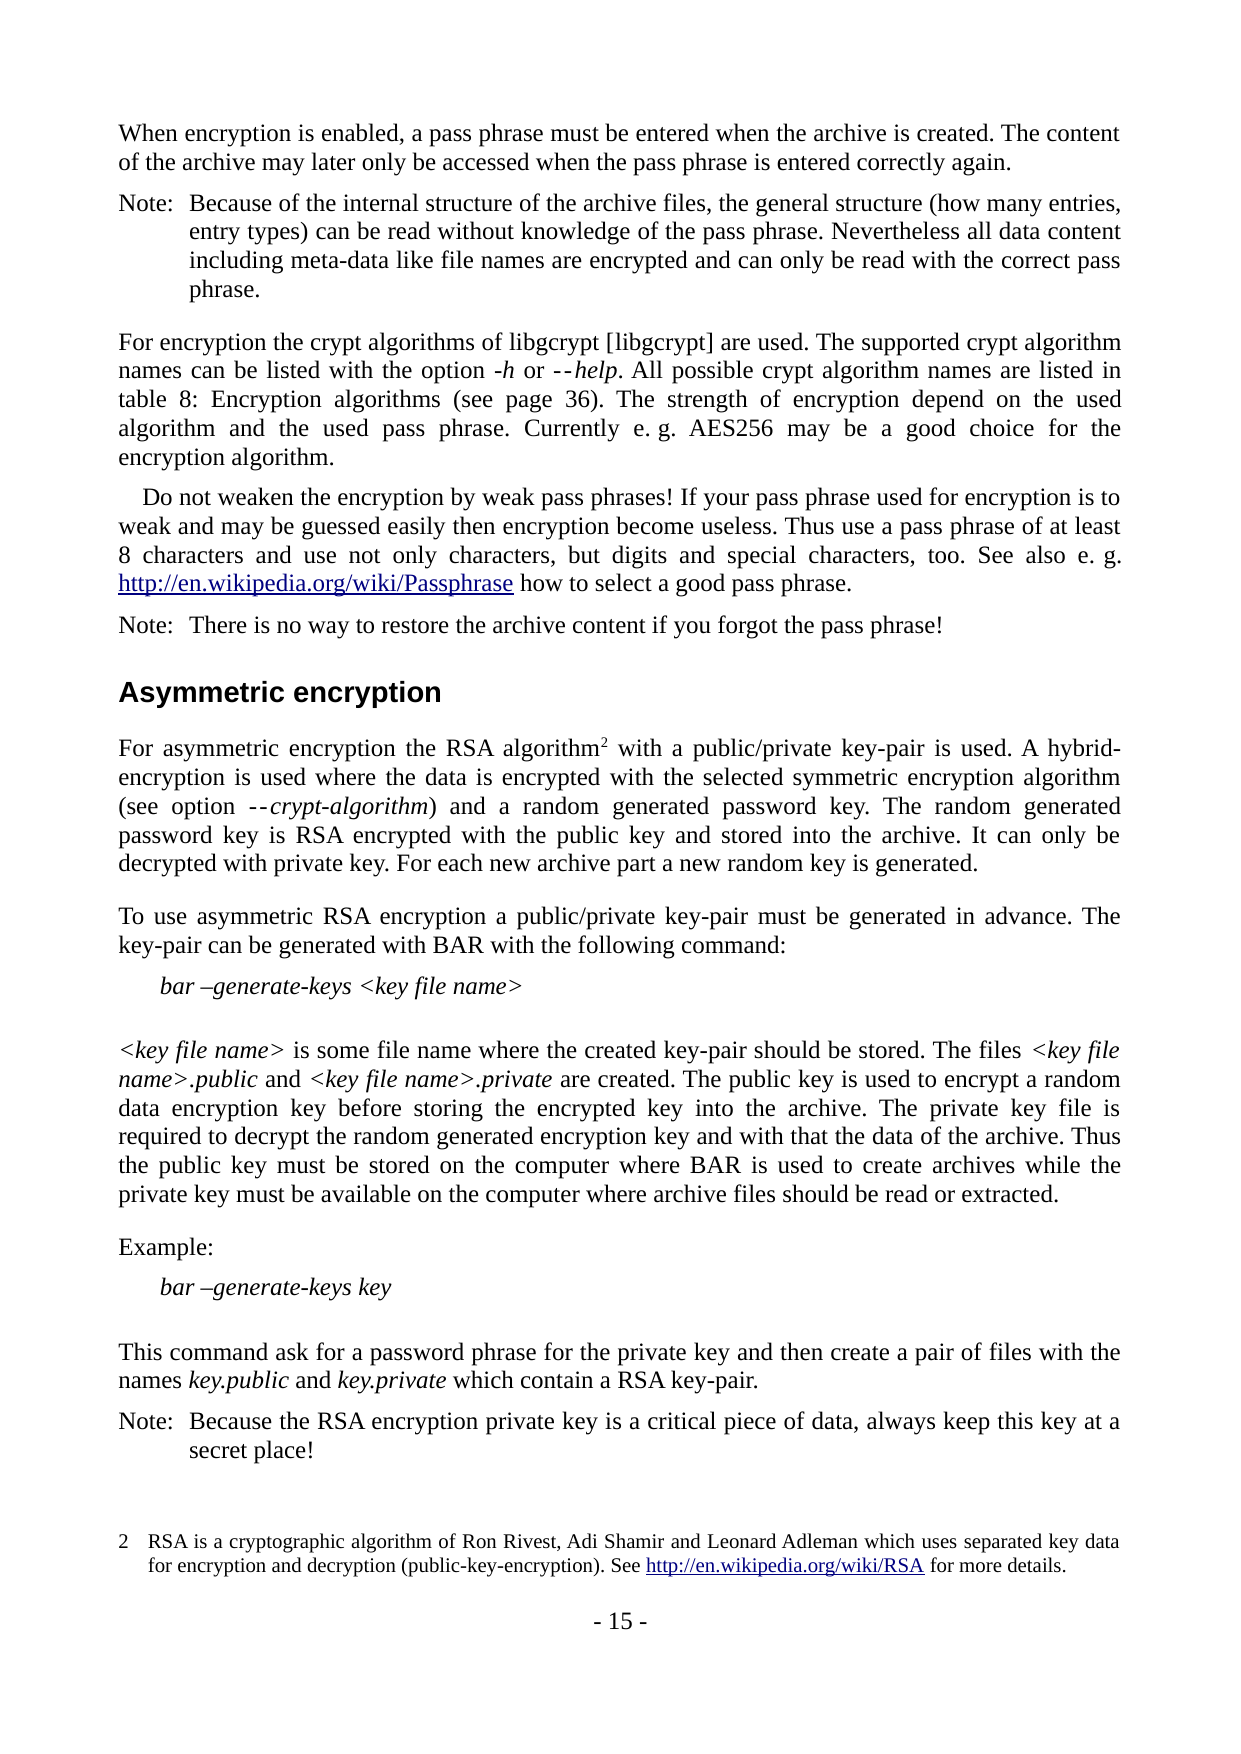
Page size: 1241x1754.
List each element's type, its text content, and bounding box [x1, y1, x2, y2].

text This command ask for a password phrase for the private key and then create a pair of files with the names key.public and key.private which contain a RSA key-pair. [118, 1337, 1122, 1394]
text When encryption is enabled, a pass phrase must be entered when the archive is created. The content of the archive may later only be accessed when the pass phrase is entered correctly again. [118, 118, 1122, 176]
text To use asymmetric RSA encryption a public/private key-pair must be generated in advance. The key-pair can be generated with BAR with the following command: [118, 901, 1122, 959]
text <key file name> is some file name where the created key-pair should be stored. The files <key file name>.public and <key file name>.private are created. The public key is used to encrypt a random data encryption key before storing the encrypted key into the archive. The private key file is required to decrypt the random generated encryption key and with that the data of the archive. Thus the public key must be stored on the computer where BAR is used to create archives while the private key must be available on the computer where archive files should be read or extracted. [118, 1035, 1122, 1208]
text bar –generate-keys key [159, 1272, 1122, 1301]
text RSA is a cryptographic algorithm of Ron Rivest, Adi Shamir and Leonard Adleman which uses separated key data for encryption and decryption (public-key-encryption). See http://en.wikipedia.org/wiki/RSA for more details. [118, 1529, 1122, 1577]
text Note: Because the RSA encryption private key is a critical piece of data, always keep this key at a secret place! [118, 1406, 1122, 1464]
text Do not weaken the encryption by weak pass phrases! If your pass phrase used for encryption is to weak and may be guessed easily then encryption become useless. Thus use a pass phrase of at least 8 characters and use not only characters, but digits and special characters, too. See also e. g. http://en.wikipedia.org/wiki/Passphrase how to select a good pass phrase. [118, 482, 1122, 597]
text bar –generate-keys <key file name> [159, 971, 1122, 999]
text Note: There is no way to restore the archive content if you forgot the pass phrase! [118, 610, 1122, 638]
subtitle Asymmetric encryption [118, 676, 1122, 709]
text For encryption the crypt algorithms of libgcrypt [libgcrypt] are used. The supported crypt algorithm names can be listed with the option -h or ‑‑help. All possible crypt algorithm names are listed in table 8: Encryption algorithms (see page 39). The strength of encryption depend on the used algorithm and the used pass phrase. Currently e. g. AES256 may be a good choice for the encryption algorithm. [118, 327, 1122, 470]
text For asymmetric encryption the RSA algorithm with a public/private key-pair is used. A hybrid-encryption is used where the data is encrypted with the selected symmetric encryption algorithm (see option ‑‑crypt-algorithm) and a random generated password key. The random generated password key is RSA encrypted with the public key and stored into the archive. It can only be decrypted with private key. For each new archive part a new random key is generated. [118, 733, 1122, 877]
text Note: Because of the internal structure of the archive files, the general structure (how many entries, entry types) can be read without knowledge of the pass phrase. Nevertheless all data content including meta-data like file names are encrypted and can only be read with the correct pass phrase. [118, 188, 1122, 303]
text Example: [118, 1232, 1122, 1260]
